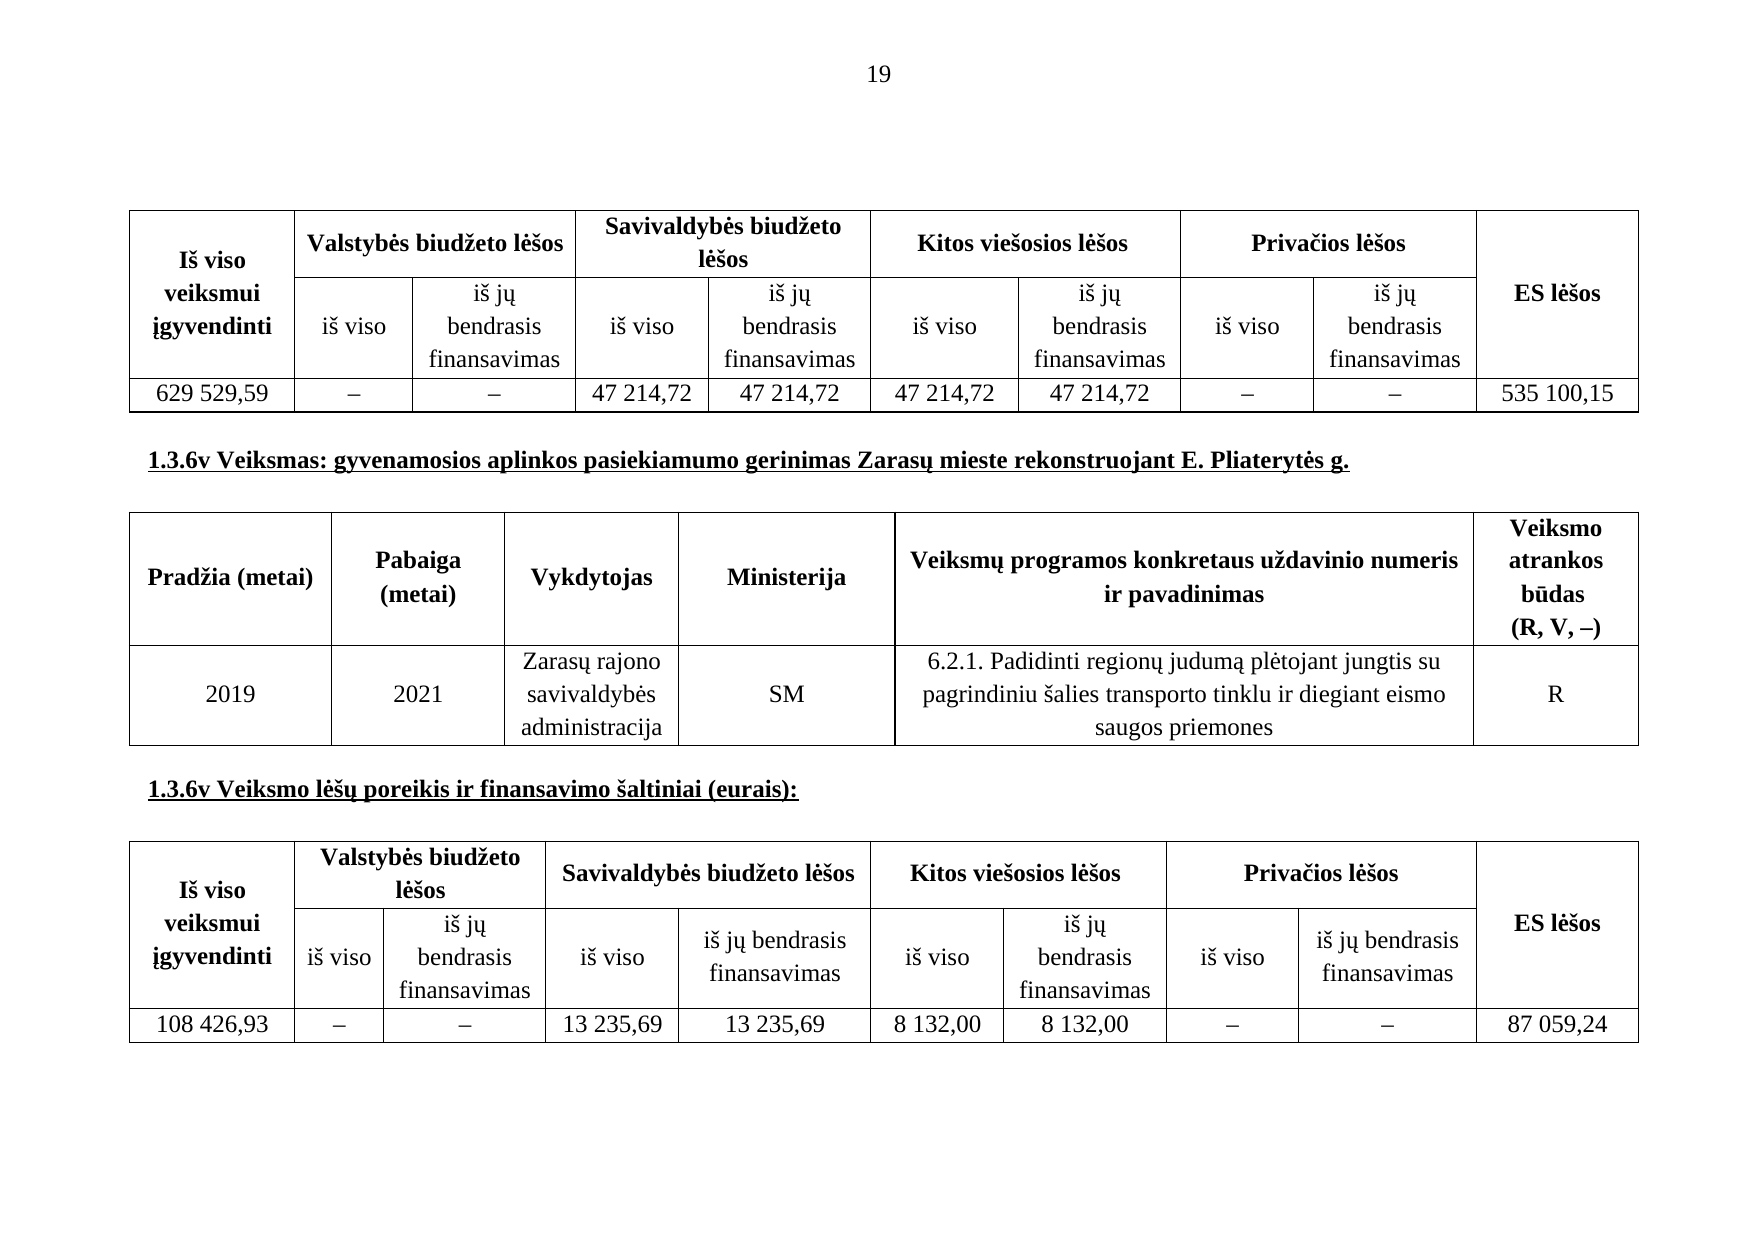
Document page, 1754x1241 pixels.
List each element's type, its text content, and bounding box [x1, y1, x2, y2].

table_header Privačios lėšos [1167, 842, 1476, 908]
table_cell Zarasų rajono savivaldybės administracija [505, 646, 678, 745]
text 1.3.6v Veiksmas: gyvenamosios aplinkos pasiekiamumo gerinimas Zarasų mieste rekonstruojant E. Pliaterytės g. [118, 446, 1639, 474]
table_cell – [1314, 379, 1476, 411]
table_cell R [1474, 646, 1638, 745]
table_cell 8 132,00 [1004, 1009, 1166, 1042]
table_header Valstybės biudžeto lėšos [295, 842, 545, 908]
table_cell 629 529,59 [130, 379, 294, 411]
table_cell iš jų bendrasis finansavimas [413, 278, 575, 377]
table_cell – [413, 379, 575, 411]
table_cell SM [679, 646, 894, 745]
table_cell – [295, 379, 412, 411]
table_cell iš jų bendrasis finansavimas [1314, 278, 1476, 377]
table_cell iš jų bendrasis finansavimas [384, 909, 545, 1008]
table_header Privačios lėšos [1181, 211, 1476, 277]
table_cell – [1181, 379, 1313, 411]
table_cell 535 100,15 [1477, 379, 1638, 411]
table_cell iš viso [295, 909, 383, 1008]
text 1.3.6v Veiksmo lėšų poreikis ir finansavimo šaltiniai (eurais): [118, 774, 1639, 803]
table_cell 2019 [130, 646, 331, 745]
table_cell iš jų bendrasis finansavimas [1019, 278, 1180, 377]
table_header Veiksmo atrankos būdas (R, V, –) [1474, 513, 1638, 645]
table_cell iš jų bendrasis finansavimas [1299, 909, 1476, 1008]
table_header Pradžia (metai) [130, 513, 331, 645]
table_cell iš viso [1167, 909, 1298, 1008]
table_cell – [1299, 1009, 1476, 1042]
table_cell iš viso [295, 278, 412, 377]
table_header Iš viso veiksmui įgyvendinti [130, 842, 294, 1008]
table_header Savivaldybės biudžeto lėšos [576, 211, 870, 277]
table_cell – [384, 1009, 545, 1042]
table_header Iš viso veiksmui įgyvendinti [130, 211, 294, 377]
table_cell 13 235,69 [546, 1009, 678, 1042]
table_cell iš jų bendrasis finansavimas [709, 278, 870, 377]
table_cell iš viso [1181, 278, 1313, 377]
table_cell – [295, 1009, 383, 1042]
table_cell iš viso [576, 278, 708, 377]
table_cell 47 214,72 [871, 379, 1018, 411]
table_header Vykdytojas [505, 513, 678, 645]
table_header Pabaiga (metai) [332, 513, 504, 645]
table_cell 108 426,93 [130, 1009, 294, 1042]
table_header Veiksmų programos konkretaus uždavinio numeris ir pavadinimas [896, 513, 1473, 645]
table_cell 13 235,69 [679, 1009, 870, 1042]
table_header ES lėšos [1477, 211, 1638, 377]
table_header Valstybės biudžeto lėšos [295, 211, 575, 277]
table_cell 47 214,72 [1019, 379, 1180, 411]
table_cell 2021 [332, 646, 504, 745]
table_cell 87 059,24 [1477, 1009, 1638, 1042]
table_header ES lėšos [1477, 842, 1638, 1008]
table_cell iš viso [871, 909, 1003, 1008]
table_header Savivaldybės biudžeto lėšos [546, 842, 870, 908]
table_header Kitos viešosios lėšos [871, 211, 1180, 277]
table_cell iš viso [871, 278, 1018, 377]
table_cell 47 214,72 [709, 379, 870, 411]
table_header Kitos viešosios lėšos [871, 842, 1166, 908]
table_cell iš viso [546, 909, 678, 1008]
table_cell iš jų bendrasis finansavimas [679, 909, 870, 1008]
table_cell 47 214,72 [576, 379, 708, 411]
table_cell 6.2.1. Padidinti regionų judumą plėtojant jungtis su pagrindiniu šalies transporto tinklu ir diegiant eismo saugos priemones [896, 646, 1473, 745]
table_cell 8 132,00 [871, 1009, 1003, 1042]
table_cell – [1167, 1009, 1298, 1042]
table_cell iš jų bendrasis finansavimas [1004, 909, 1166, 1008]
table_header Ministerija [679, 513, 894, 645]
